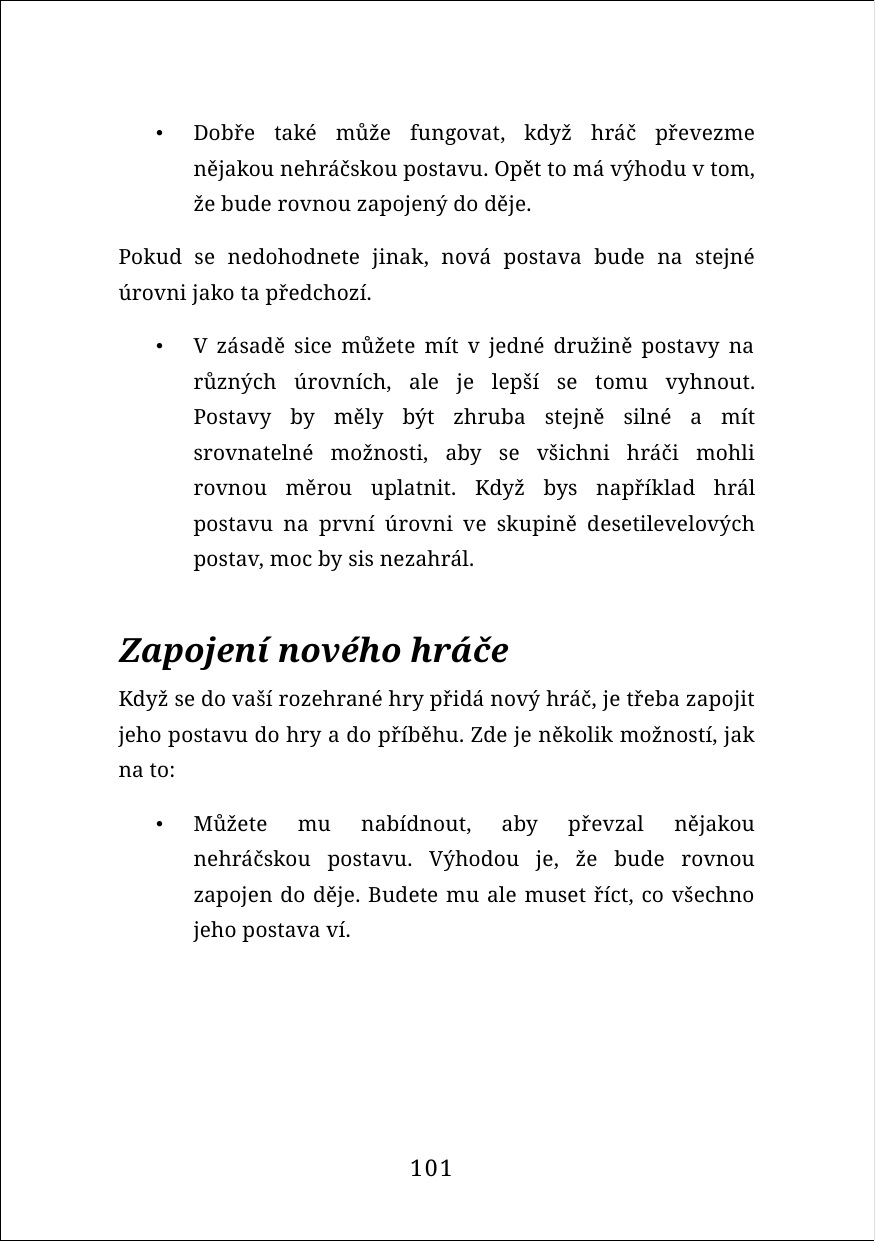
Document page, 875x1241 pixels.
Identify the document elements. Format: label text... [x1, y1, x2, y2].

list V zásadě sice můžete mít v jedné družině postavy na různých úrovních, ale je lepší se tomu vyhnout. Postavy by měly být zhruba stejně silné a mít srovnatelné možnosti, aby se všichni hráči mohli rovnou měrou uplatnit. Když bys například hrál postavu na první úrovni ve skupině desetilevelových postav, moc by sis nezahrál. [156, 331, 756, 573]
text Pokud se nedohodnete jinak, nová postava bude na stejné úrovni jako ta předchozí. [118, 242, 756, 306]
text Když se do vaší rozehrané hry přidá nový hráč, je třeba zapojit jeho postavu do hry a do příběhu. Zde je několik možností, jak na to: [118, 684, 756, 784]
list Dobře také může fungovat, když hráč převezme nějakou nehráčskou postavu. Opět to má výhodu v tom, že bude rovnou zapojený do děje. [156, 118, 756, 218]
subtitle Zapojení nového hráče [118, 627, 756, 673]
list Můžete mu nabídnout, aby převzal nějakou nehráčskou postavu. Výhodou je, že bude rovnou zapojen do děje. Budete mu ale muset říct, co všechno jeho postava ví. [156, 809, 756, 944]
